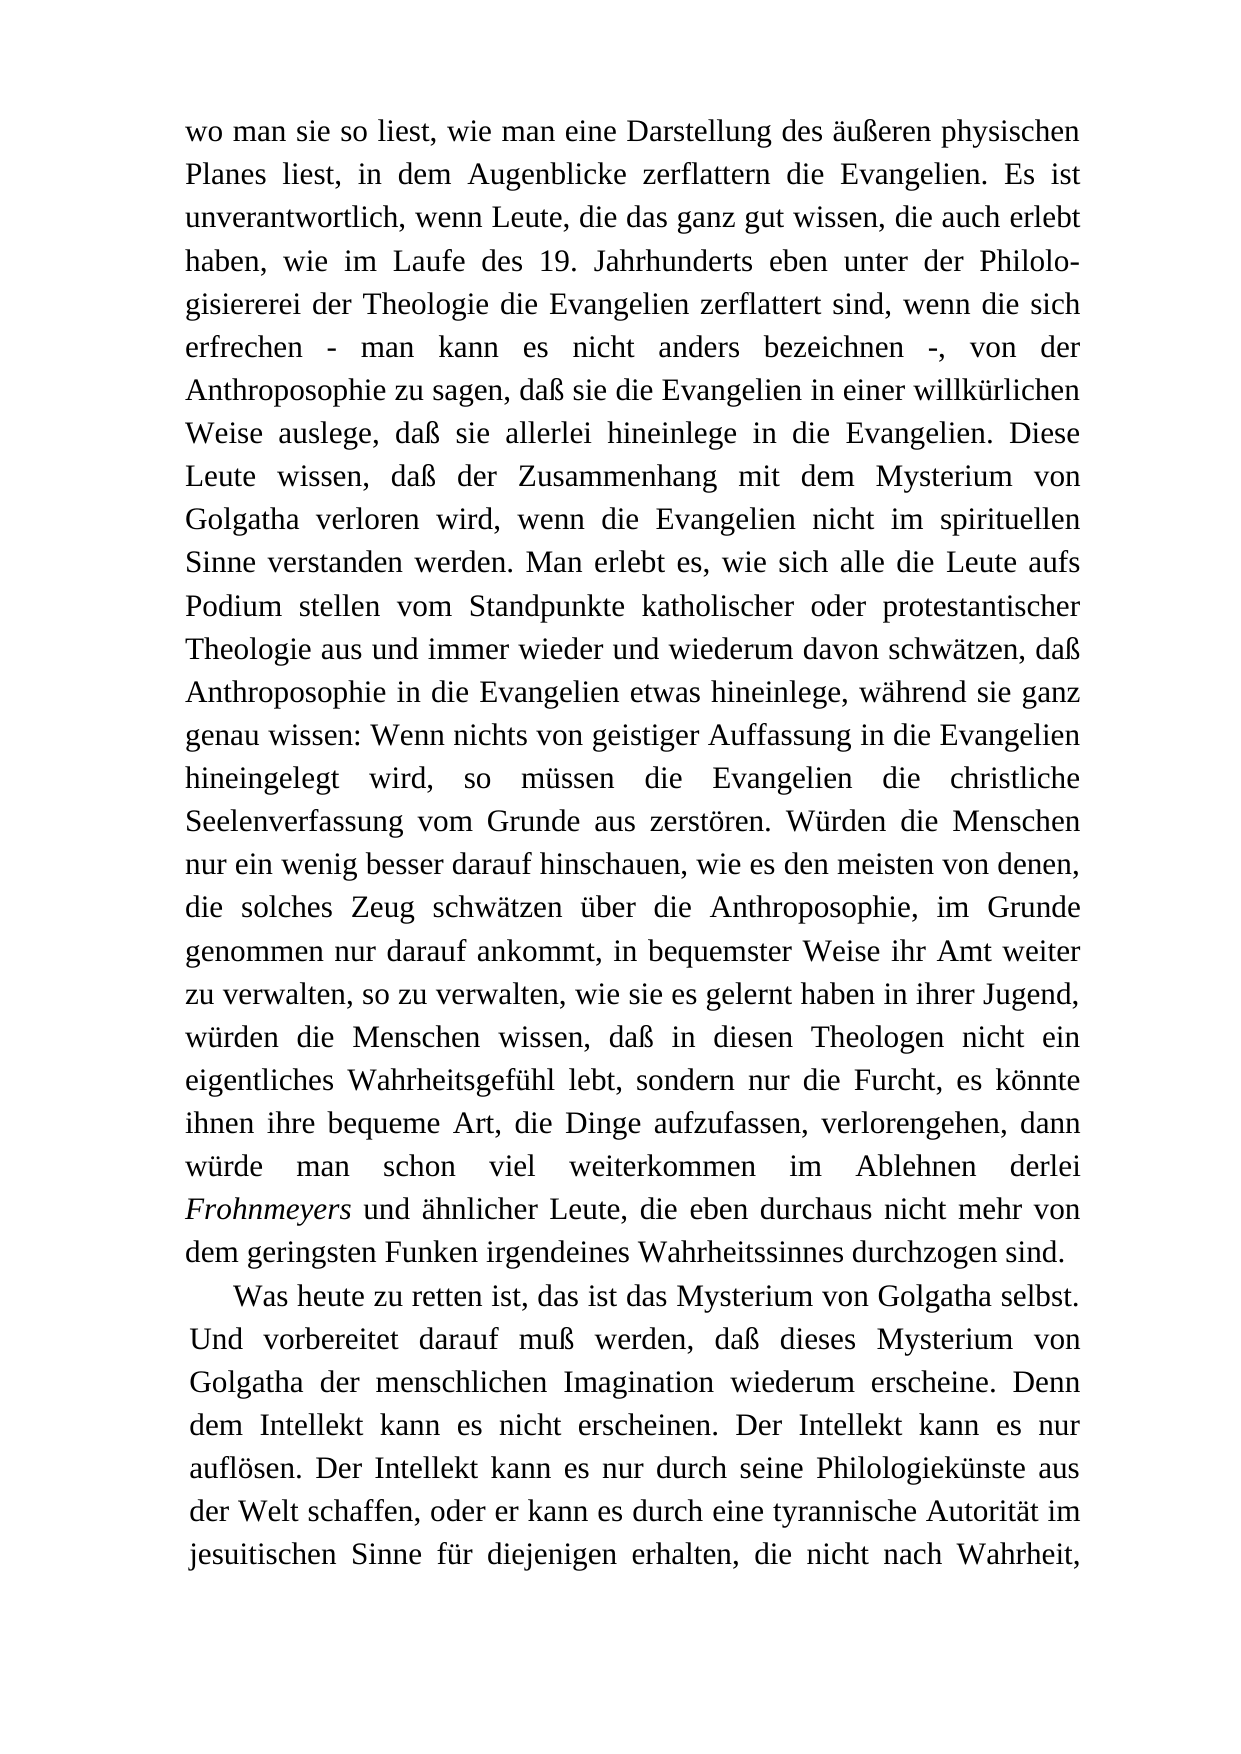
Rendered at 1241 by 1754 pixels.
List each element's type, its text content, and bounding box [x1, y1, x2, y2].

text Was heute zu retten ist, das ist das Mysterium von Golgatha selbst. Und vorbereitet darauf muß werden, daß dieses Mysterium von Golgatha der menschlichen Imagination wiederum erscheine. Denn dem Intellekt kann es nicht erscheinen. Der Intellekt kann es nur auflösen. Der Intellekt kann es nur durch seine Philologiekünste aus der Welt schaffen, oder er kann es durch eine tyrannische Autorität im jesuitischen Sinne für diejenigen erhalten, die nicht nach Wahrheit, [189, 1277, 1081, 1571]
text wo man sie so liest, wie man eine Darstellung des äußeren physischen Planes liest, in dem Augenblicke zerflattern die Evangelien. Es ist unverantwortlich, wenn Leute, die das ganz gut wissen, die auch erlebt haben, wie im Laufe des 19. Jahrhunderts eben unter der Philolo- gisiererei der Theologie die Evangelien zerflattert sind, wenn die sich erfrechen - man kann es nicht anders bezeichnen -, von der Anthroposophie zu sagen, daß sie die Evangelien in einer willkürlichen Weise auslege, daß sie allerlei hineinlege in die Evangelien. Diese Leute wissen, daß der Zusammenhang mit dem Mysterium von Golgatha verloren wird, wenn die Evangelien nicht im spirituellen Sinne verstanden werden. Man erlebt es, wie sich alle die Leute aufs Podium stellen vom Standpunkte katholischer oder protestantischer Theologie aus und immer wieder und wiederum davon schwätzen, daß Anthroposophie in die Evangelien etwas hineinlege, während sie ganz genau wissen: Wenn nichts von geistiger Auffassung in die Evangelien hineingelegt wird, so müssen die Evangelien die christliche Seelenverfassung vom Grunde aus zerstören. Würden die Menschen nur ein wenig besser darauf hinschauen, wie es den meisten von denen, die solches Zeug schwätzen über die Anthroposophie, im Grunde genommen nur darauf ankommt, in bequemster Weise ihr Amt weiter zu verwalten, so zu verwalten, wie sie es gelernt haben in ihrer Jugend, würden die Menschen wissen, daß in diesen Theologen nicht ein eigentliches Wahrheitsgefühl lebt, sondern nur die Furcht, es könnte ihnen ihre bequeme Art, die Dinge aufzufassen, verlorengehen, dann würde man schon viel weiterkommen im Ablehnen derlei Frohnmeyers und ähnlicher Leute, die eben durchaus nicht mehr von dem geringsten Funken irgendeines Wahrheitssinnes durchzogen sind. [185, 112, 1081, 1269]
